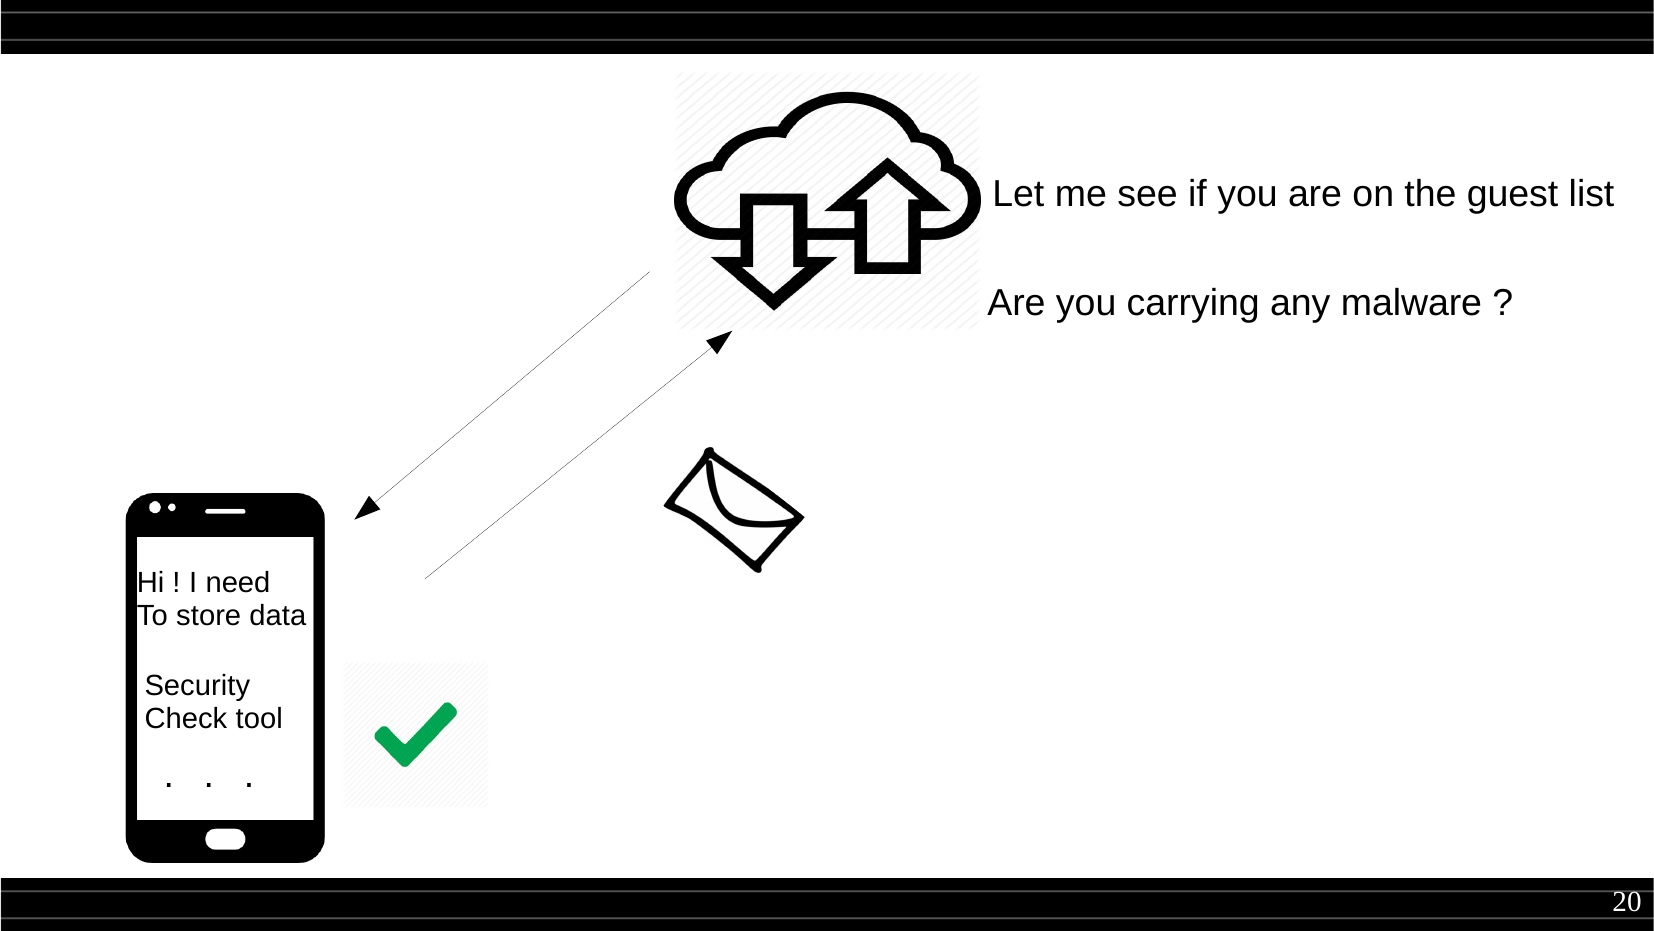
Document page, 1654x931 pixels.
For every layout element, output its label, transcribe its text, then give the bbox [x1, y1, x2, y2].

text_box . [148, 746, 188, 804]
picture [661, 442, 805, 579]
picture [40, 493, 489, 863]
text_box Hi ! I need To store data [122, 558, 322, 640]
picture [0, 0, 1654, 54]
picture [0, 878, 1654, 931]
text_box . [230, 746, 270, 804]
text_box Security Check tool [129, 661, 299, 742]
text_box Are you carrying any malware ? [972, 273, 1539, 331]
text_box Let me see if you are on the guest list [977, 165, 1630, 222]
text_box . [188, 746, 230, 804]
picture [673, 70, 981, 331]
